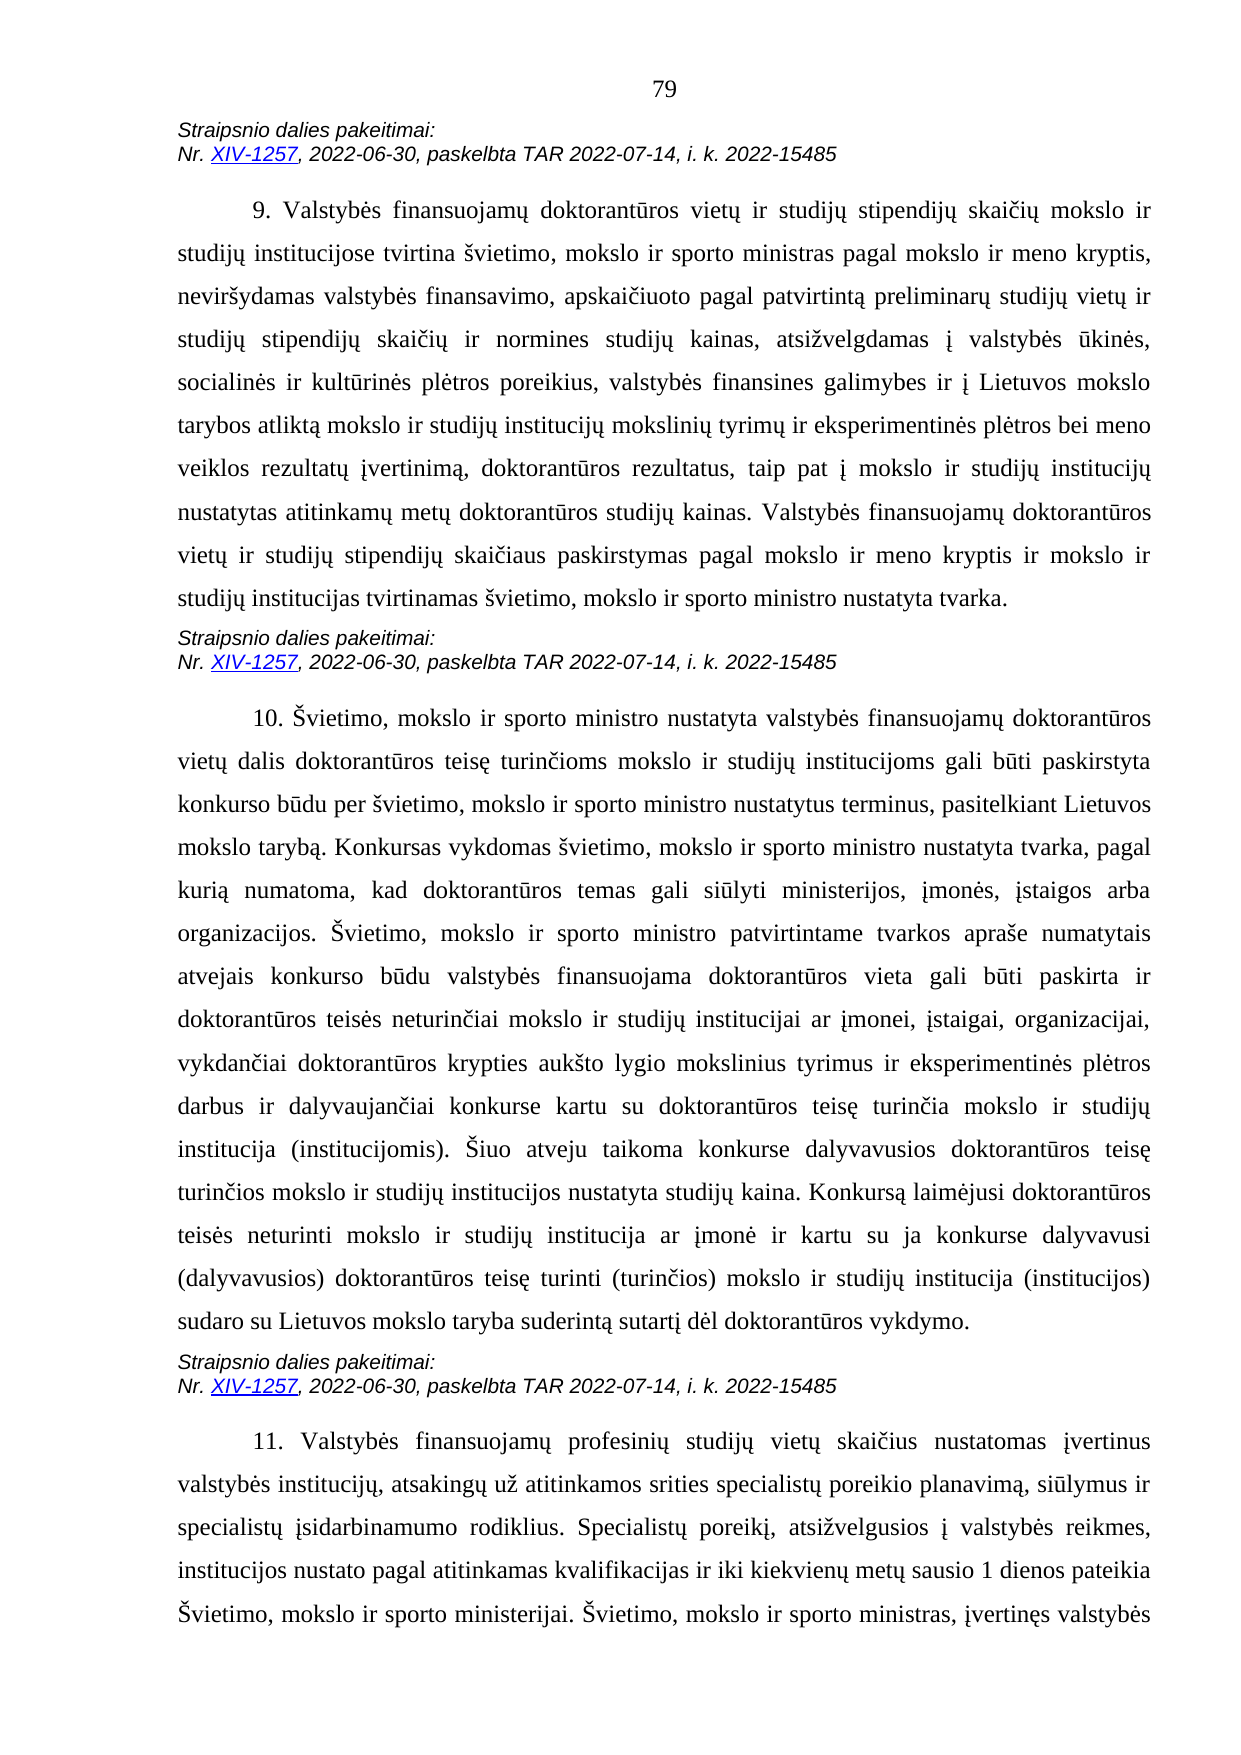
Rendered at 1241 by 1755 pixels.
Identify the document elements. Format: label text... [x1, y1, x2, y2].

text 9. Valstybės finansuojamų doktorantūros vietų ir studijų stipendijų skaičių mokslo ir studijų institucijose tvirtina švietimo, mokslo ir sporto ministras pagal mokslo ir meno kryptis, neviršydamas valstybės finansavimo, apskaičiuoto pagal patvirtintą preliminarų studijų vietų ir studijų stipendijų skaičių ir normines studijų kainas, atsižvelgdamas į valstybės ūkinės, socialinės ir kultūrinės plėtros poreikius, valstybės finansines galimybes ir į Lietuvos mokslo tarybos atliktą mokslo ir studijų institucijų mokslinių tyrimų ir eksperimentinės plėtros bei meno veiklos rezultatų įvertinimą, doktorantūros rezultatus, taip pat į mokslo ir studijų institucijų nustatytas atitinkamų metų doktorantūros studijų kainas. Valstybės finansuojamų doktorantūros vietų ir studijų stipendijų skaičiaus paskirstymas pagal mokslo ir meno kryptis ir mokslo ir studijų institucijas tvirtinamas švietimo, mokslo ir sporto ministro nustatyta tvarka. [177, 195, 1152, 612]
text Straipsnio dalies pakeitimai: [177, 118, 1152, 142]
text Straipsnio dalies pakeitimai: [177, 1349, 1152, 1373]
text Straipsnio dalies pakeitimai: [177, 626, 1152, 650]
text 11. Valstybės finansuojamų profesinių studijų vietų skaičius nustatomas įvertinus valstybės institucijų, atsakingų už atitinkamos srities specialistų poreikio planavimą, siūlymus ir specialistų įsidarbinamumo rodiklius. Specialistų poreikį, atsižvelgusios į valstybės reikmes, institucijos nustato pagal atitinkamas kvalifikacijas ir iki kiekvienų metų sausio 1 dienos pateikia Švietimo, mokslo ir sporto ministerijai. Švietimo, mokslo ir sporto ministras, įvertinęs valstybės [177, 1426, 1152, 1627]
text 10. Švietimo, mokslo ir sporto ministro nustatyta valstybės finansuojamų doktorantūros vietų dalis doktorantūros teisę turinčioms mokslo ir studijų institucijoms gali būti paskirstyta konkurso būdu per švietimo, mokslo ir sporto ministro nustatytus terminus, pasitelkiant Lietuvos mokslo tarybą. Konkursas vykdomas švietimo, mokslo ir sporto ministro nustatyta tvarka, pagal kurią numatoma, kad doktorantūros temas gali siūlyti ministerijos, įmonės, įstaigos arba organizacijos. Švietimo, mokslo ir sporto ministro patvirtintame tvarkos apraše numatytais atvejais konkurso būdu valstybės finansuojama doktorantūros vieta gali būti paskirta ir doktorantūros teisės neturinčiai mokslo ir studijų institucijai ar įmonei, įstaigai, organizacijai, vykdančiai doktorantūros krypties aukšto lygio mokslinius tyrimus ir eksperimentinės plėtros darbus ir dalyvaujančiai konkurse kartu su doktorantūros teisę turinčia mokslo ir studijų institucija (institucijomis). Šiuo atveju taikoma konkurse dalyvavusios doktorantūros teisę turinčios mokslo ir studijų institucijos nustatyta studijų kaina. Konkursą laimėjusi doktorantūros teisės neturinti mokslo ir studijų institucija ar įmonė ir kartu su ja konkurse dalyvavusi (dalyvavusios) doktorantūros teisę turinti (turinčios) mokslo ir studijų institucija (institucijos) sudaro su Lietuvos mokslo taryba suderintą sutartį dėl doktorantūros vykdymo. [177, 703, 1152, 1335]
text Nr. XIV-1257, 2022-06-30, paskelbta TAR 2022-07-14, i. k. 2022-15485 [177, 650, 1152, 674]
text Nr. XIV-1257, 2022-06-30, paskelbta TAR 2022-07-14, i. k. 2022-15485 [177, 1373, 1152, 1397]
text Nr. XIV-1257, 2022-06-30, paskelbta TAR 2022-07-14, i. k. 2022-15485 [177, 142, 1152, 166]
